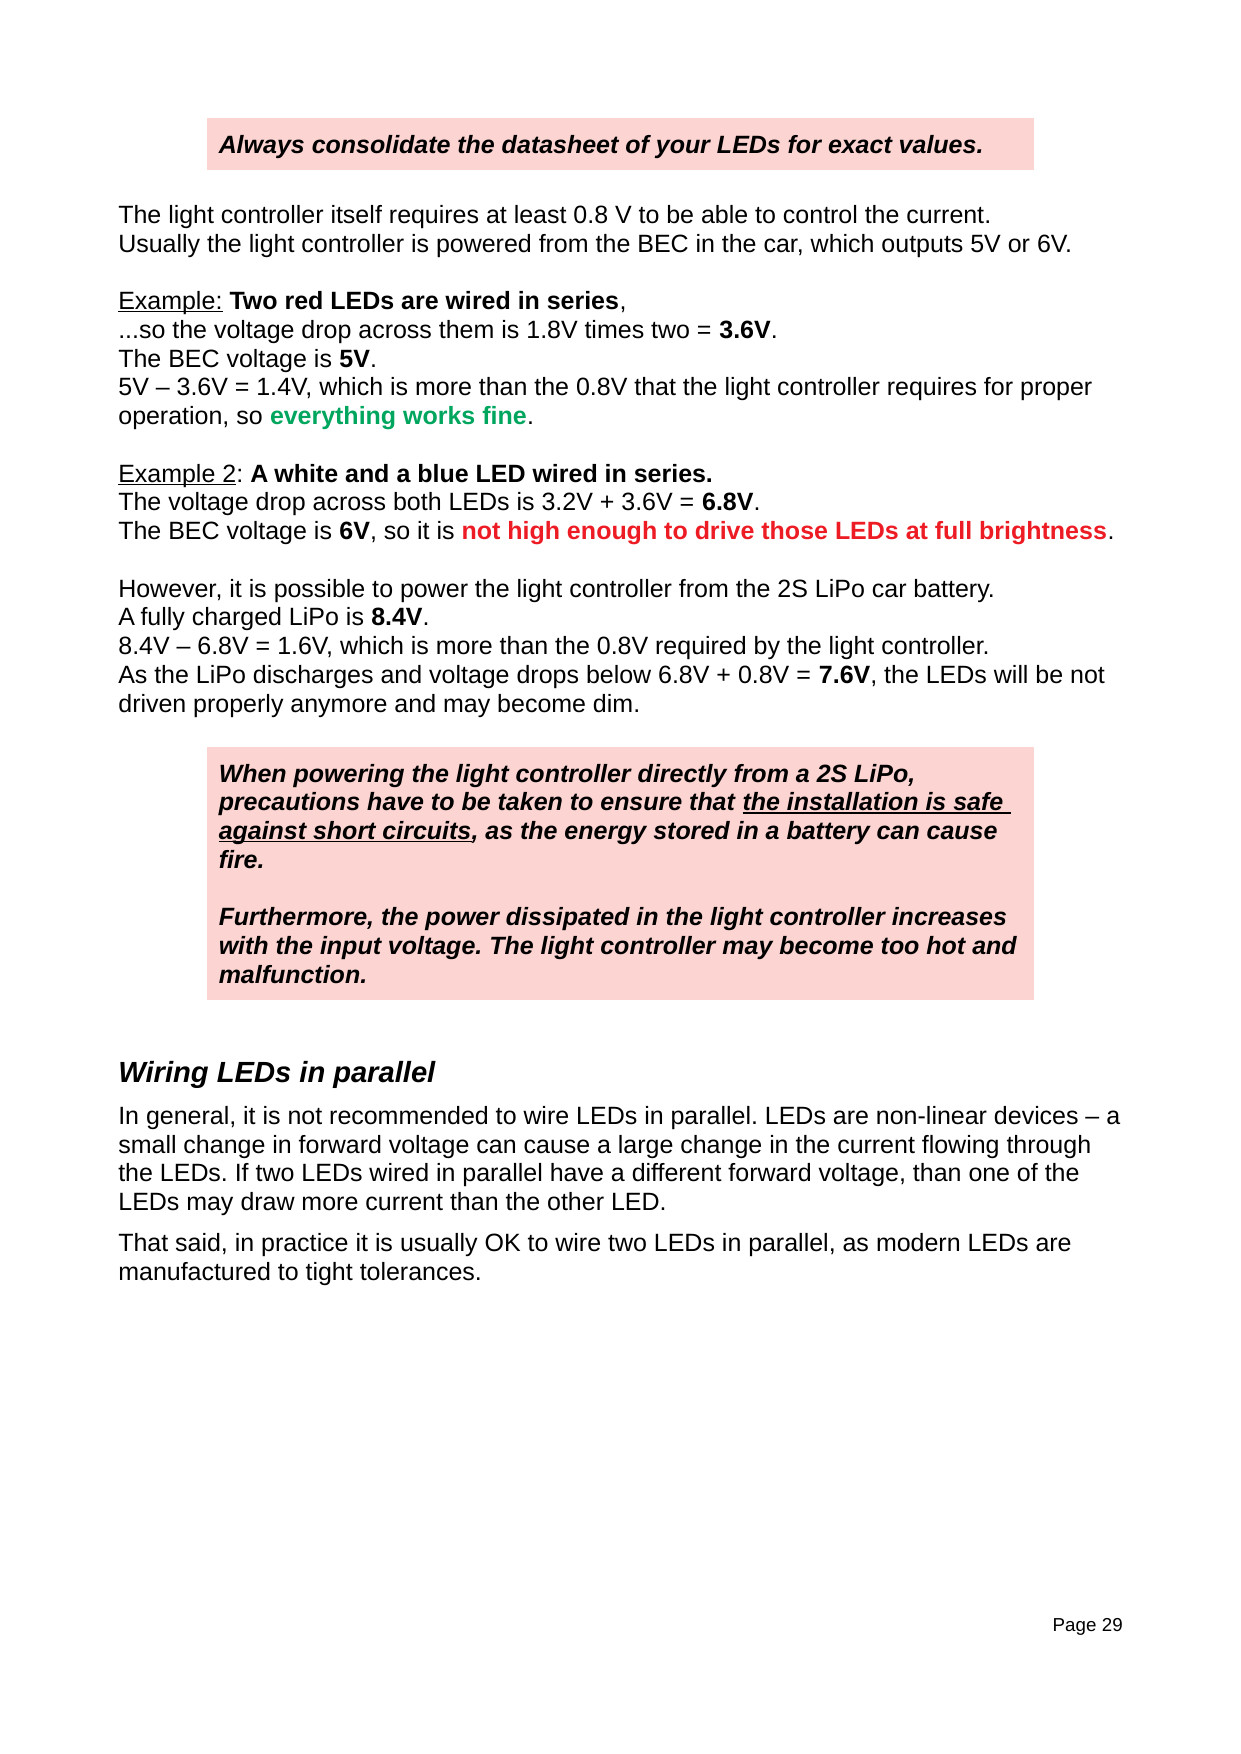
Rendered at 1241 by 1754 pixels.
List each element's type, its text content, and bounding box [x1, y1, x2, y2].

text Usually the light controller is powered from the BEC in the car, which outputs 5V or 6V. [118, 229, 1122, 257]
text The light controller itself requires at least 0.8 V to be able to control the current. [118, 200, 1122, 229]
text The BEC voltage is 5V. [118, 344, 1122, 372]
text Example 2: A white and a blue LED wired in series. [118, 459, 1122, 487]
text As the LiPo discharges and voltage drops below 6.8V + 0.8V = 7.6V, the LEDs will be not driven properly anymore and may become dim. [118, 660, 1122, 717]
subtitle Wiring LEDs in parallel [118, 1055, 1122, 1088]
text 8.4V – 6.8V = 1.6V, which is more than the 0.8V required by the light controller. [118, 631, 1122, 660]
text However, it is possible to power the light controller from the 2S LiPo car battery. [118, 574, 1122, 602]
text The BEC voltage is 6V, so it is not high enough to drive those LEDs at full brightness. [118, 516, 1122, 545]
text Example: Two red LEDs are wired in series, [118, 286, 1122, 315]
text Always consolidate the datasheet of your LEDs for exact values. [207, 118, 1034, 170]
text The voltage drop across both LEDs is 3.2V + 3.6V = 6.8V. [118, 487, 1122, 516]
text ...so the voltage drop across them is 1.8V times two = 3.6V. [118, 315, 1122, 344]
text 5V – 3.6V = 1.4V, which is more than the 0.8V that the light controller requires for proper operation, so everything works fine. [118, 372, 1122, 430]
text In general, it is not recommended to wire LEDs in parallel. LEDs are non-linear devices – a small change in forward voltage can cause a large change in the current flowing through the LEDs. If two LEDs wired in parallel have a different forward voltage, than one of the LEDs may draw more current than the other LED. [118, 1101, 1122, 1216]
text When powering the light controller directly from a 2S LiPo, precautions have to be taken to ensure that the installation is safe against short circuits, as the energy stored in a battery can cause fire. [207, 747, 1034, 874]
text That said, in practice it is usually OK to wire two LEDs in parallel, as modern LEDs are manufactured to tight tolerances. [118, 1228, 1122, 1286]
text A fully charged LiPo is 8.4V. [118, 602, 1122, 631]
text Furthermore, the power dissipated in the light controller increases with the input voltage. The light controller may become too hot and malfunction. [207, 902, 1034, 1000]
